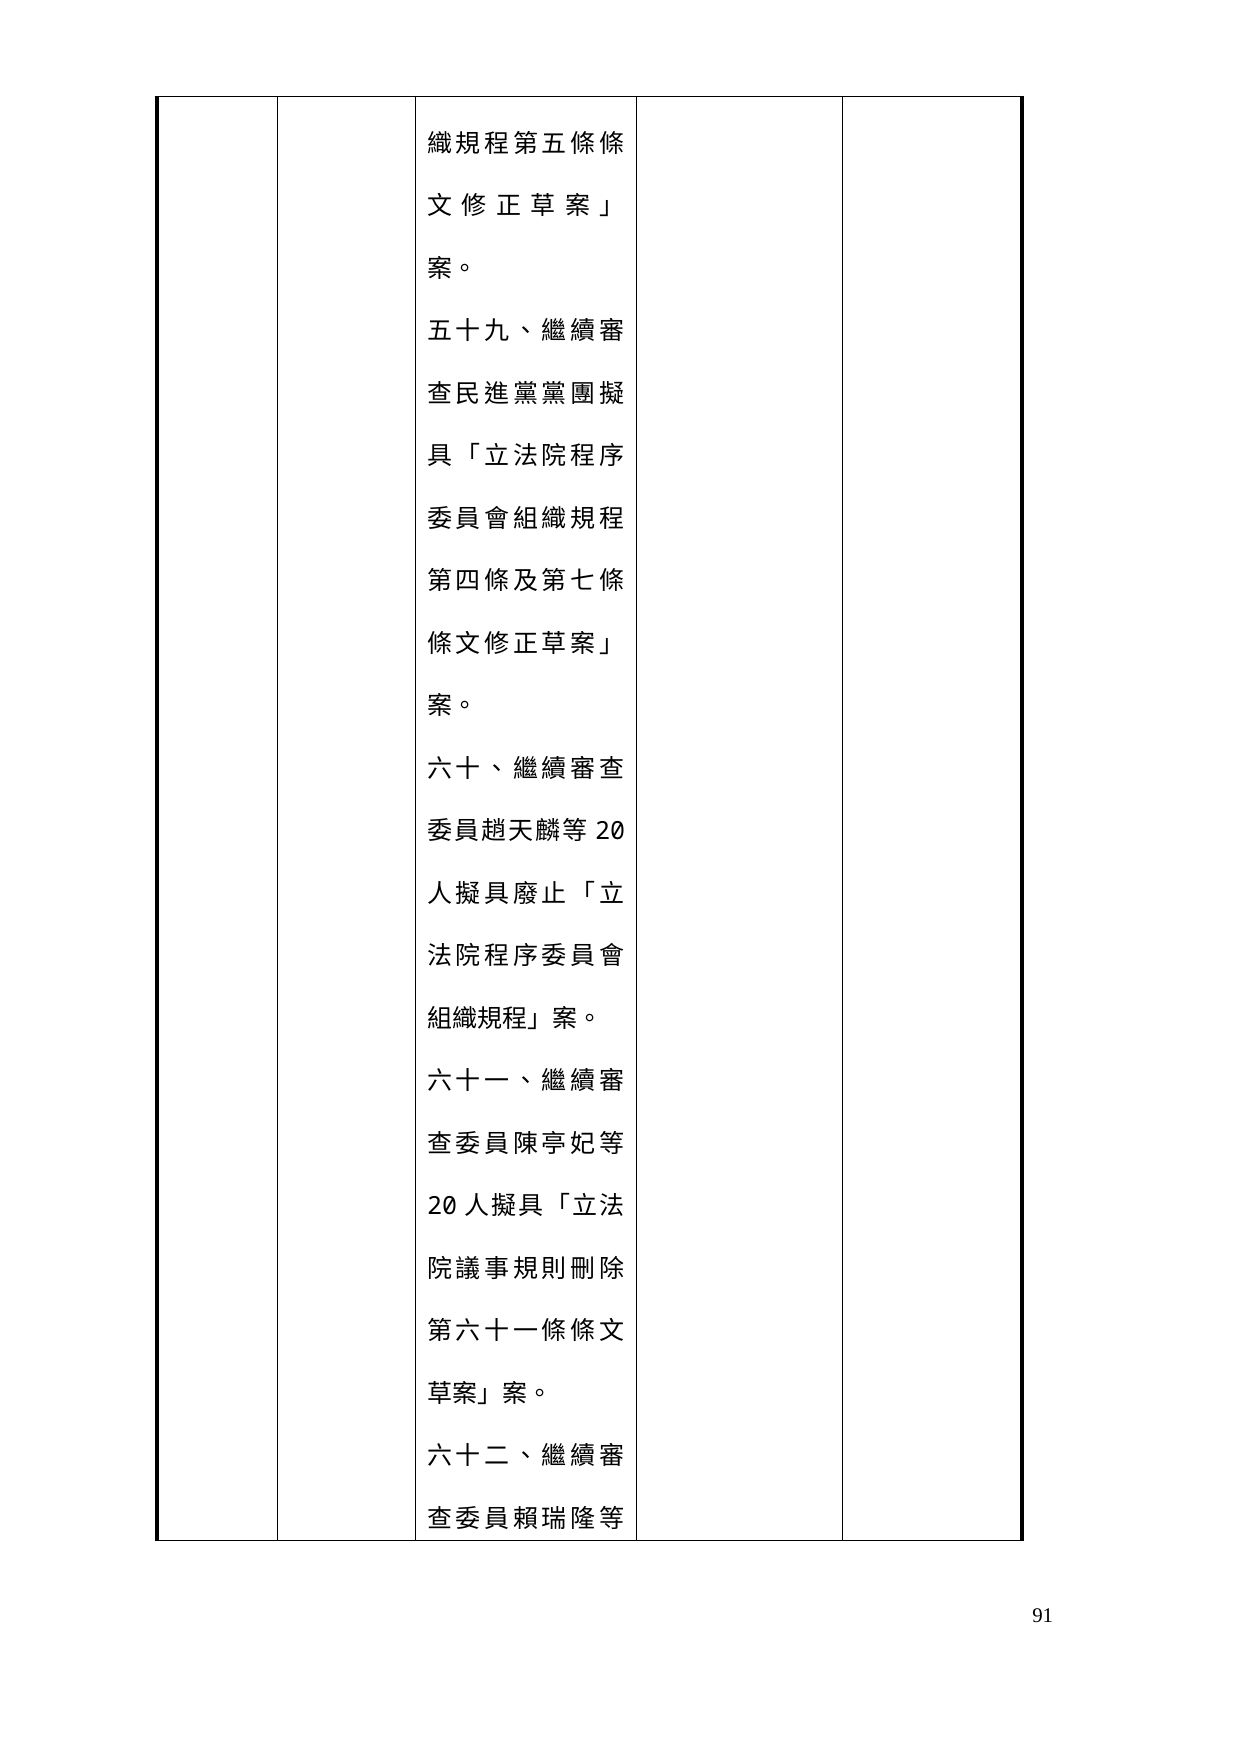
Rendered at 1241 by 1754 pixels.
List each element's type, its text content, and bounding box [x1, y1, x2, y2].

table_cell 織規程第五條條文修正草案」案。 五十九、繼續審查民進黨黨團擬具「立法院程序委員會組織規程第四條及第七條條文修正草案」案。 六十、繼續審查委員趙天麟等20人擬具廢止「立法院程序委員會組織規程」案。 六十一、繼續審查委員陳亭妃等20人擬具「立法院議事規則刪除第六十一條條文草案」案。 六十二、繼續審查委員賴瑞隆等 [416, 97, 636, 1540]
table_cell [843, 97, 1020, 1540]
table_cell [278, 97, 415, 1540]
table_cell [159, 97, 277, 1540]
table_cell [637, 97, 842, 1540]
